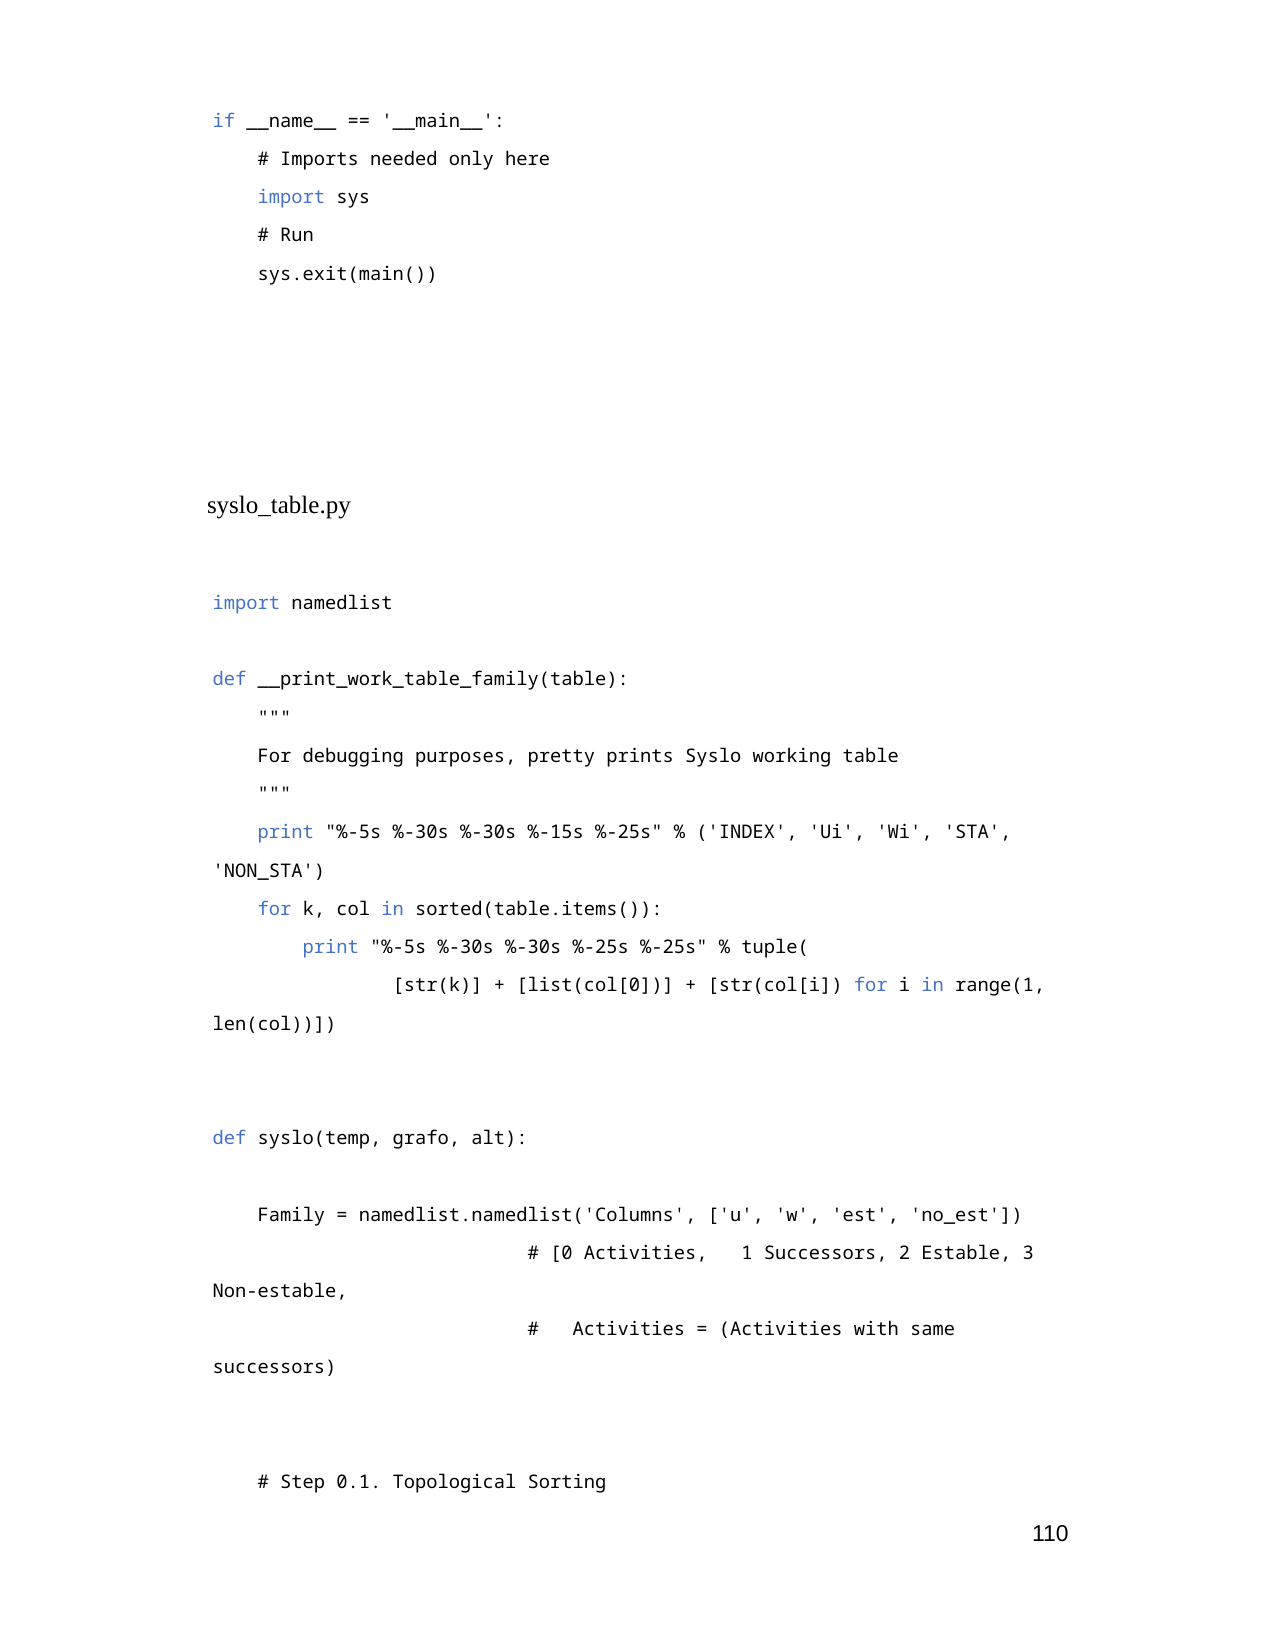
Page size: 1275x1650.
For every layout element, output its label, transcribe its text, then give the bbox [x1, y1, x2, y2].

table_header if __name__ == '__main__': # Imports needed only here import sys # Run sys.exit(main()) [207, 101, 1078, 378]
table_header import namedlist def __print_work_table_family(table): """ For debugging purposes, pretty prints Syslo working table """ print "%-5s %-30s %-30s %-15s %-25s" % ('INDEX', 'Ui', 'Wi', 'STA', 'NON_STA') for k, col in sorted(table.items()): print "%-5s %-30s %-30s %-25s %-25s" % tuple( [str(k)] + [list(col[0])] + [str(col[i]) for i in range(1, len(col))]) def syslo(temp, grafo, alt): Family = namedlist.namedlist('Columns', ['u', 'w', 'est', 'no_est']) # [0 Activities, 1 Successors, 2 Estable, 3 Non-estable, # Activities = (Activities with same successors) # Step 0.1. Topological Sorting [207, 545, 1078, 1511]
text syslo_table.py [207, 490, 1068, 518]
